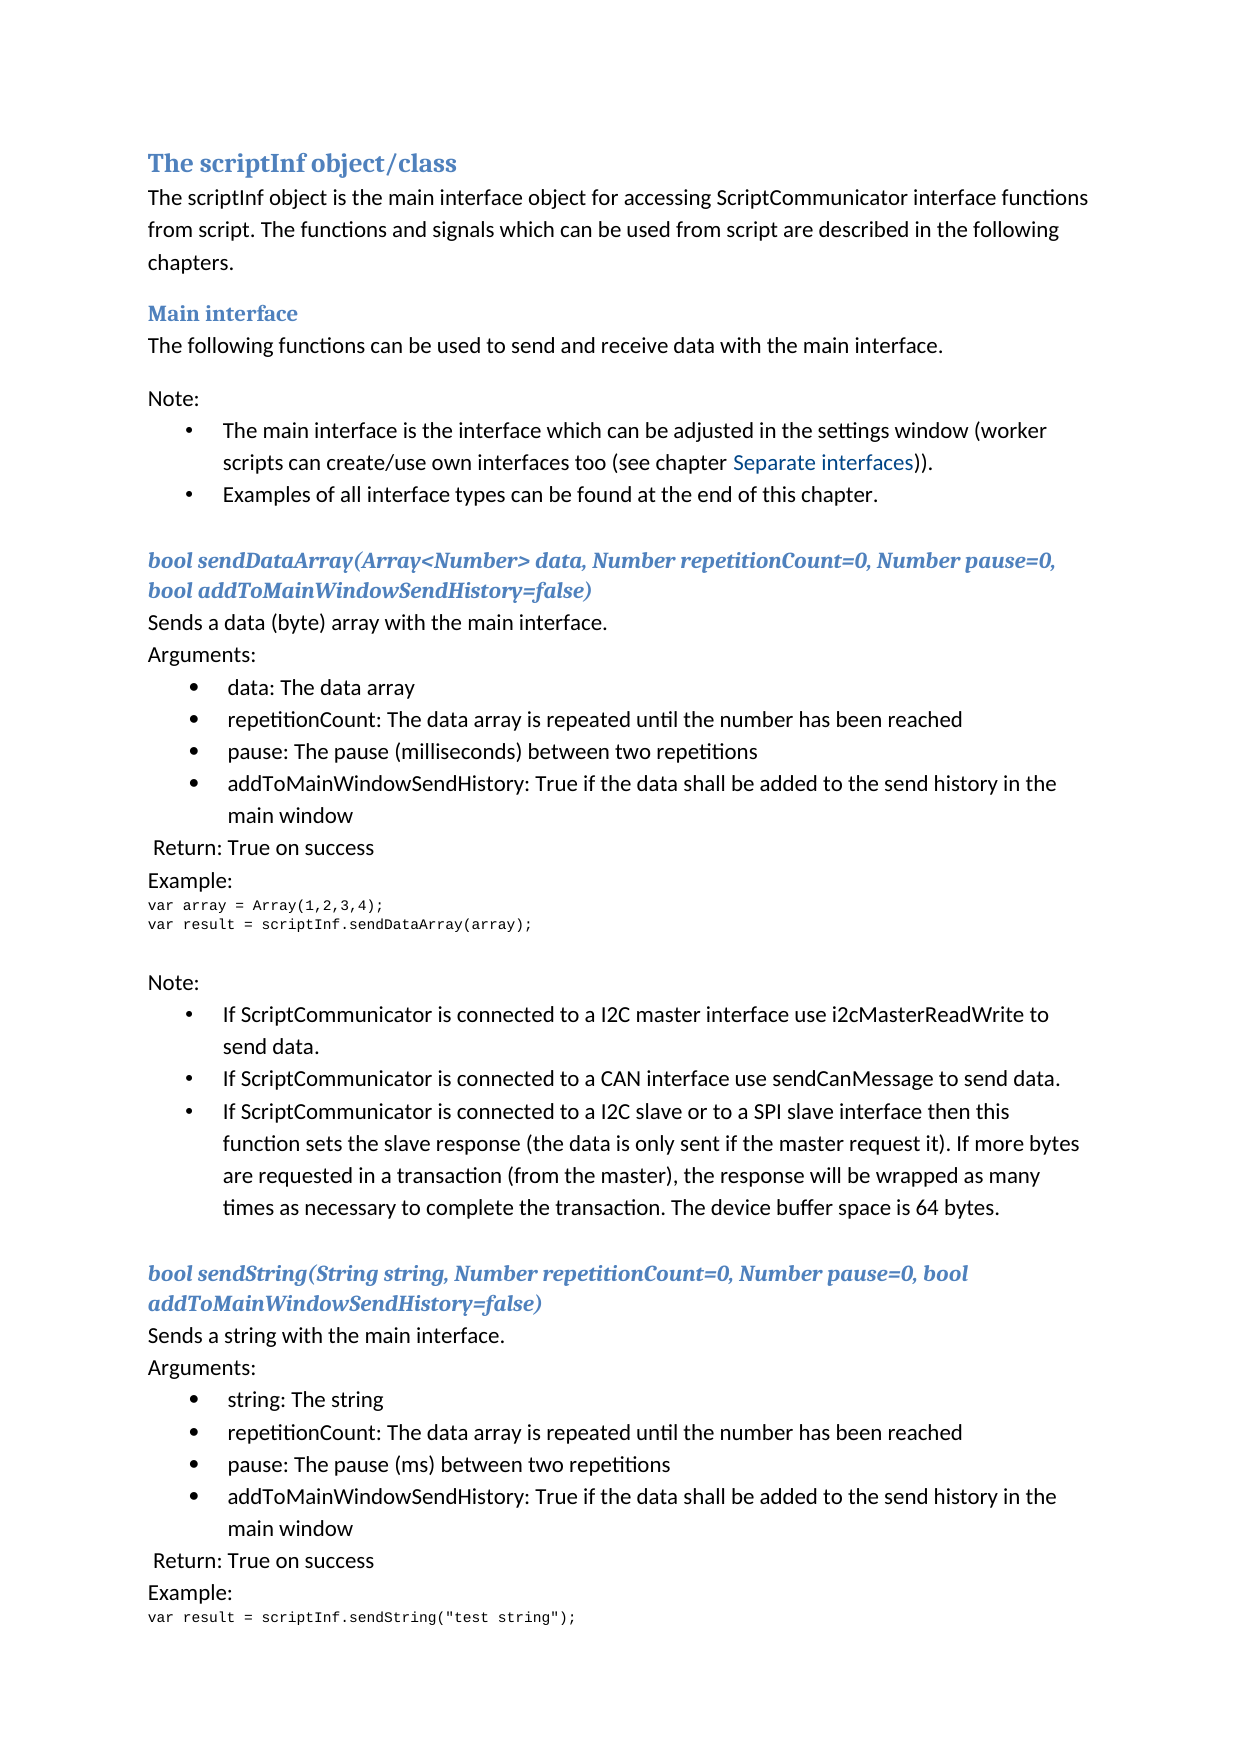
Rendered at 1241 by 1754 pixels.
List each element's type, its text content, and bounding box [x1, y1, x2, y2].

subtitle Main interface [148, 301, 1093, 327]
list data: The data array [190, 673, 1093, 701]
list If ScriptCommunicator is connected to a I2C slave or to a SPI slave interface then this function sets the slave response (the data is only sent if the master request it). If more bytes are requested in a transaction (from the master), the response will be wrapped as many times as necessary to complete the transaction. The device buffer space is 64 bytes. [185, 1097, 1093, 1221]
text var result = scriptInf.sendDataArray(array); [148, 917, 1093, 933]
subtitle bool sendString(String string, Number repetitionCount=0, Number pause=0, bool addToMainWindowSendHistory=false) [148, 1261, 1093, 1317]
list repetitionCount: The data array is repeated until the number has been reached [190, 705, 1093, 733]
list addToMainWindowSendHistory: True if the data shall be added to the send history in the main window [190, 1482, 1093, 1542]
text var result = scriptInf.sendString("test string"); [148, 1611, 1093, 1627]
list repetitionCount: The data array is repeated until the number has been reached [190, 1418, 1093, 1446]
list If ScriptCommunicator is connected to a I2C master interface use i2cMasterReadWrite to send data. [185, 1000, 1093, 1060]
text Note: [148, 968, 1093, 996]
text Sends a data (byte) array with the main interface. [148, 608, 1093, 636]
text The following functions can be used to send and receive data with the main interface. [148, 331, 1093, 359]
text Arguments: [148, 1353, 1093, 1381]
list pause: The pause (ms) between two repetitions [190, 1450, 1093, 1478]
list The main interface is the interface which can be adjusted in the settings window (worker scripts can create/use own interfaces too (see chapter Separate interfaces)). [185, 416, 1093, 476]
subtitle bool sendDataArray(Array<Number> data, Number repetitionCount=0, Number pause=0, bool addToMainWindowSendHistory=false) [148, 548, 1093, 604]
text Example: [148, 866, 1093, 894]
list string: The string [190, 1385, 1093, 1413]
text Return: True on success [148, 1546, 1093, 1574]
subtitle The scriptInf object/class [148, 148, 1093, 179]
text Sends a string with the main interface. [148, 1321, 1093, 1349]
list addToMainWindowSendHistory: True if the data shall be added to the send history in the main window [190, 769, 1093, 829]
text var array = Array(1,2,3,4); [148, 898, 1093, 914]
text Example: [148, 1578, 1093, 1607]
list pause: The pause (milliseconds) between two repetitions [190, 737, 1093, 765]
text Note: [148, 384, 1093, 412]
text The scriptInf object is the main interface object for accessing ScriptCommunicator interface functions from script. The functions and signals which can be used from script are described in the following chapters. [148, 183, 1093, 276]
text Arguments: [148, 640, 1093, 668]
text Return: True on success [148, 833, 1093, 862]
list If ScriptCommunicator is connected to a CAN interface use sendCanMessage to send data. [185, 1064, 1093, 1093]
list Examples of all interface types can be found at the end of this chapter. [185, 481, 1093, 508]
